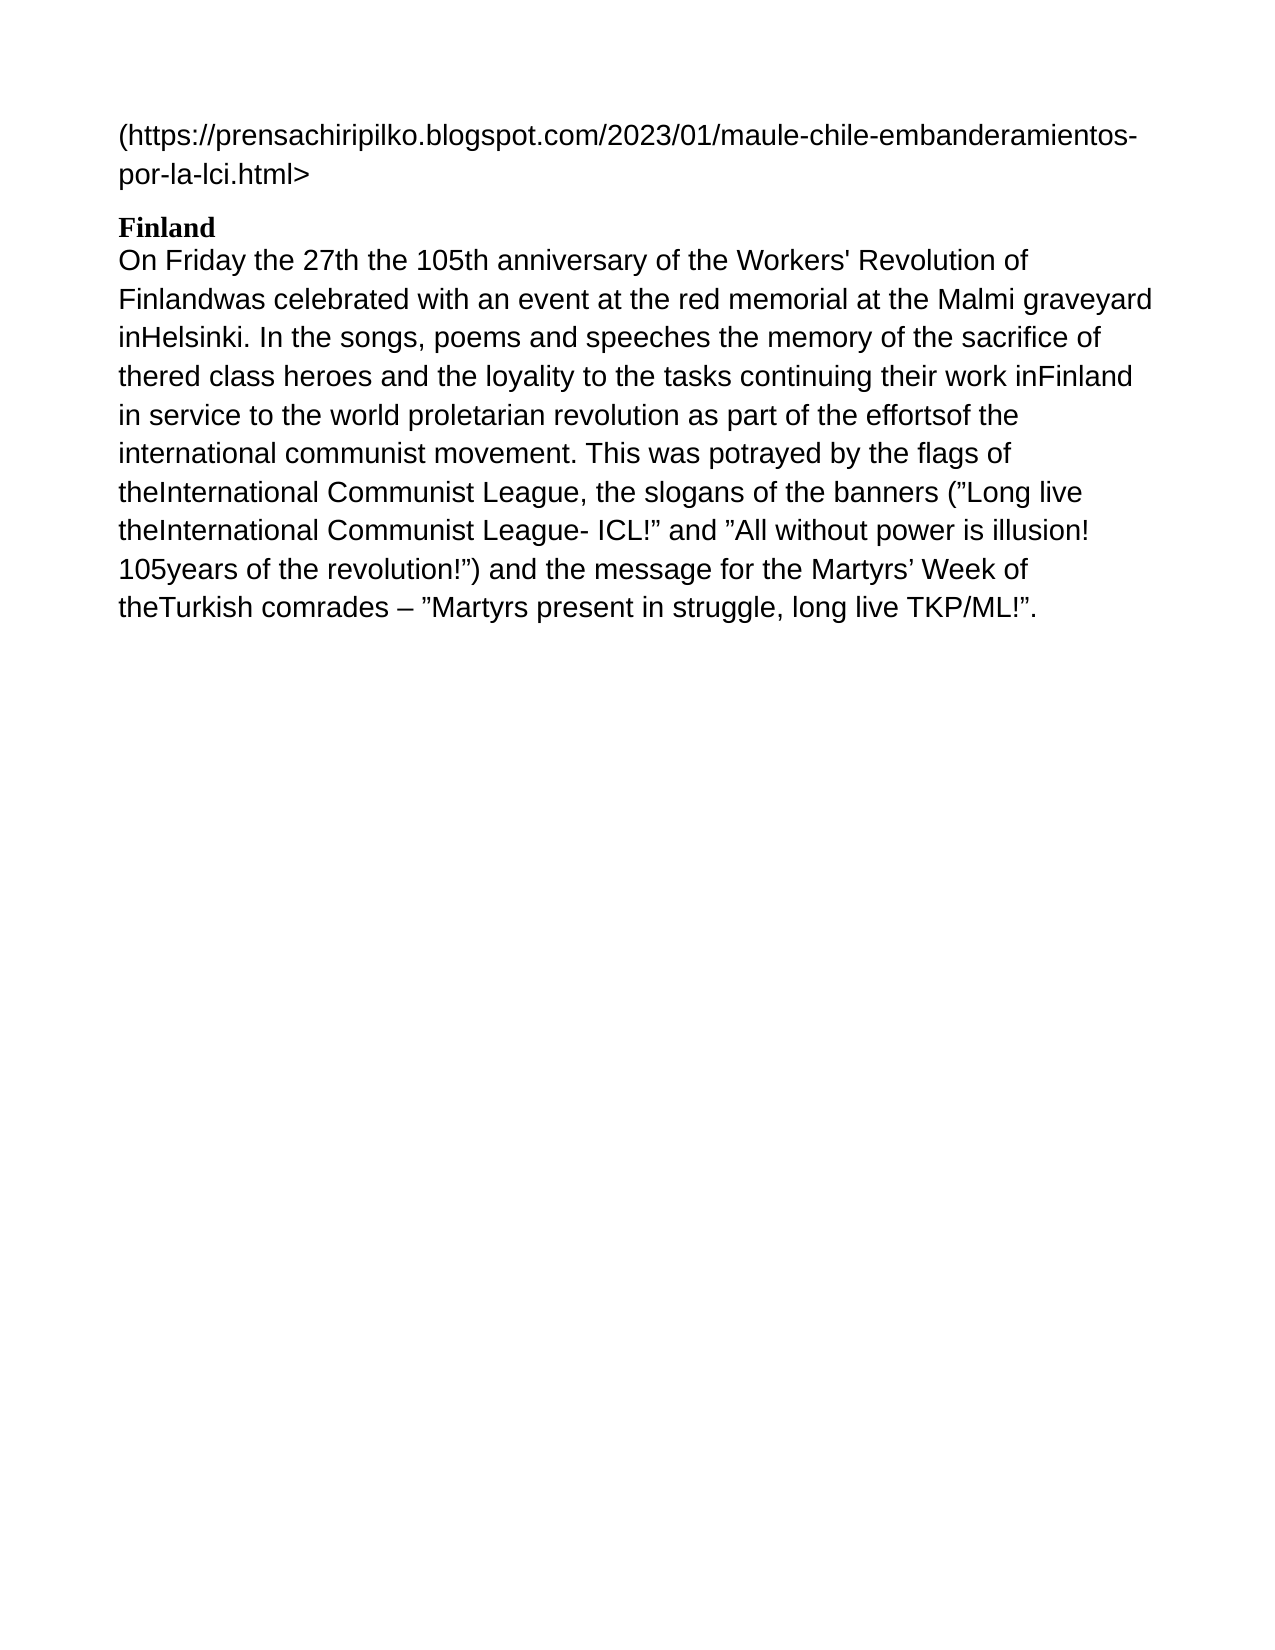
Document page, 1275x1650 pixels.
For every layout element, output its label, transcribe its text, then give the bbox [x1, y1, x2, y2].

text (https://prensachiripilko.blogspot.com/2023/01/maule-chile-embanderamientos-por-la-lci.html> [118, 118, 1157, 190]
text On Friday the 27th the 105th anniversary of the Workers' Revolution of Finlandwas celebrated with an event at the red memorial at the Malmi graveyard inHelsinki. In the songs, poems and speeches the memory of the sacrifice of thered class heroes and the loyality to the tasks continuing their work inFinland in service to the world proletarian revolution as part of the effortsof the international communist movement. This was potrayed by the flags of theInternational Communist League, the slogans of the banners (”Long live theInternational Communist League- ICL!” and ”All without power is illusion! 105years of the revolution!”) and the message for the Martyrs’ Week of theTurkish comrades – ”Martyrs present in struggle, long live TKP/ML!”. [118, 243, 1157, 624]
subtitle Finland [118, 210, 1157, 243]
